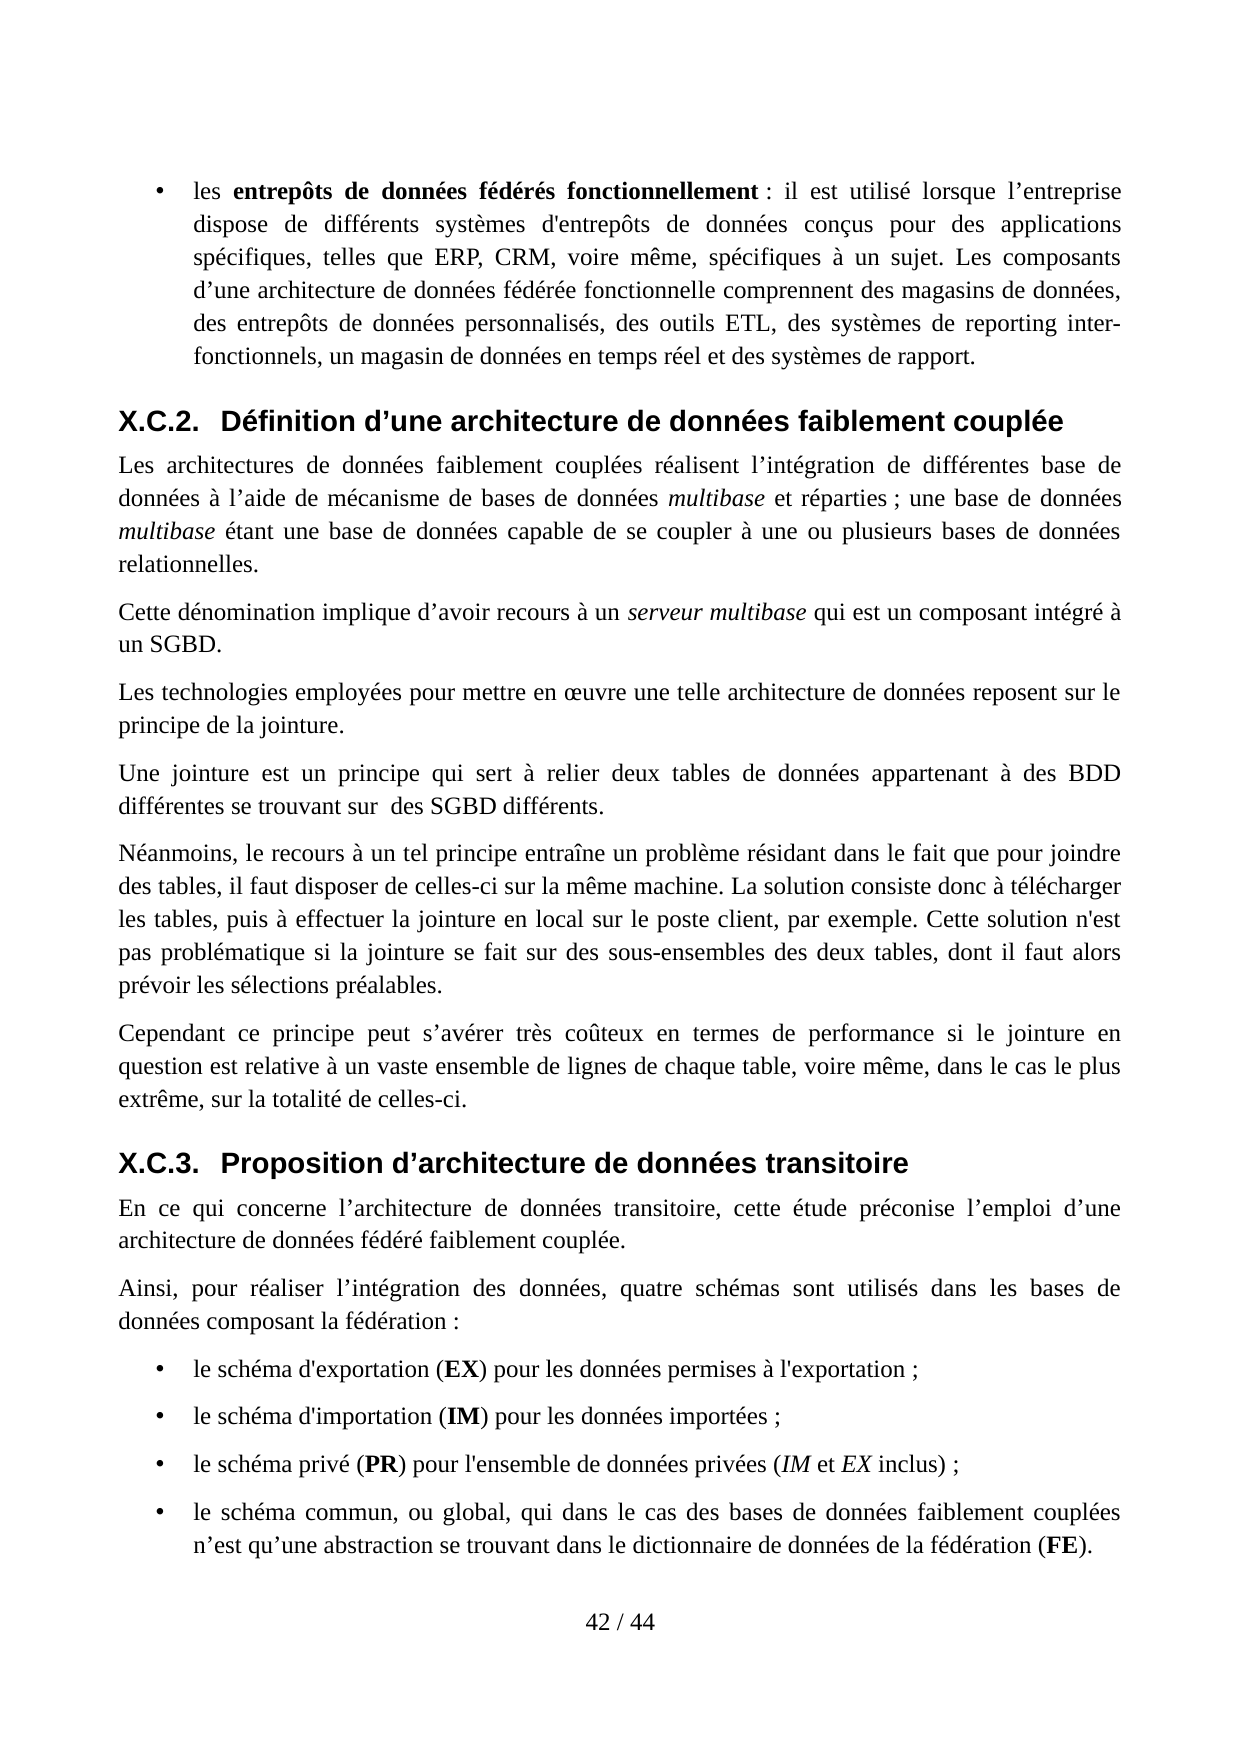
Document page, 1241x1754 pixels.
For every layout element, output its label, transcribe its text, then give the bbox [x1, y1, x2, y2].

list le schéma d'exportation (EX) pour les données permises à l'exportation ; [156, 1354, 1122, 1383]
list le schéma d'importation (IM) pour les données importées ; [156, 1401, 1122, 1430]
text Néanmoins, le recours à un tel principe entraîne un problème résidant dans le fait que pour joindre des tables, il faut disposer de celles-ci sur la même machine. La solution consiste donc à télécharger les tables, puis à effectuer la jointure en local sur le poste client, par exemple. Cette solution n'est pas problématique si la jointure se fait sur des sous-ensembles des deux tables, dont il faut alors prévoir les sélections préalables. [118, 838, 1122, 999]
list les entrepôts de données fédérés fonctionnellement : il est utilisé lorsque l’entreprise dispose de différents systèmes d'entrepôts de données conçus pour des applications spécifiques, telles que ERP, CRM, voire même, spécifiques à un sujet. Les composants d’une architecture de données fédérée fonctionnelle comprennent des magasins de données, des entrepôts de données personnalisés, des outils ETL, des systèmes de reporting inter-fonctionnels, un magasin de données en temps réel et des systèmes de rapport. [156, 176, 1122, 370]
text En ce qui concerne l’architecture de données transitoire, cette étude préconise l’emploi d’une architecture de données fédéré faiblement couplée. [118, 1193, 1122, 1254]
text Cependant ce principe peut s’avérer très coûteux en termes de performance si le jointure en question est relative à un vaste ensemble de lignes de chaque table, voire même, dans le cas le plus extrême, sur la totalité de celles-ci. [118, 1018, 1122, 1113]
text Les architectures de données faiblement couplées réalisent l’intégration de différentes base de données à l’aide de mécanisme de bases de données multibase et réparties ; une base de données multibase étant une base de données capable de se coupler à une ou plusieurs bases de données relationnelles. [118, 450, 1122, 578]
subtitle Définition d’une architecture de données faiblement couplée [118, 404, 1122, 437]
text Cette dénomination implique d’avoir recours à un serveur multibase qui est un composant intégré à un SGBD. [118, 597, 1122, 658]
list le schéma privé (PR) pour l'ensemble de données privées (IM et EX inclus) ; [156, 1449, 1122, 1478]
text Ainsi, pour réaliser l’intégration des données, quatre schémas sont utilisés dans les bases de données composant la fédération : [118, 1273, 1122, 1335]
list le schéma commun, ou global, qui dans le cas des bases de données faiblement couplées n’est qu’une abstraction se trouvant dans le dictionnaire de données de la fédération (FE). [156, 1497, 1122, 1558]
text Une jointure est un principe qui sert à relier deux tables de données appartenant à des BDD différentes se trouvant sur des SGBD différents. [118, 758, 1122, 819]
subtitle Proposition d’architecture de données transitoire [118, 1146, 1122, 1180]
text Les technologies employées pour mettre en œuvre une telle architecture de données reposent sur le principe de la jointure. [118, 677, 1122, 739]
